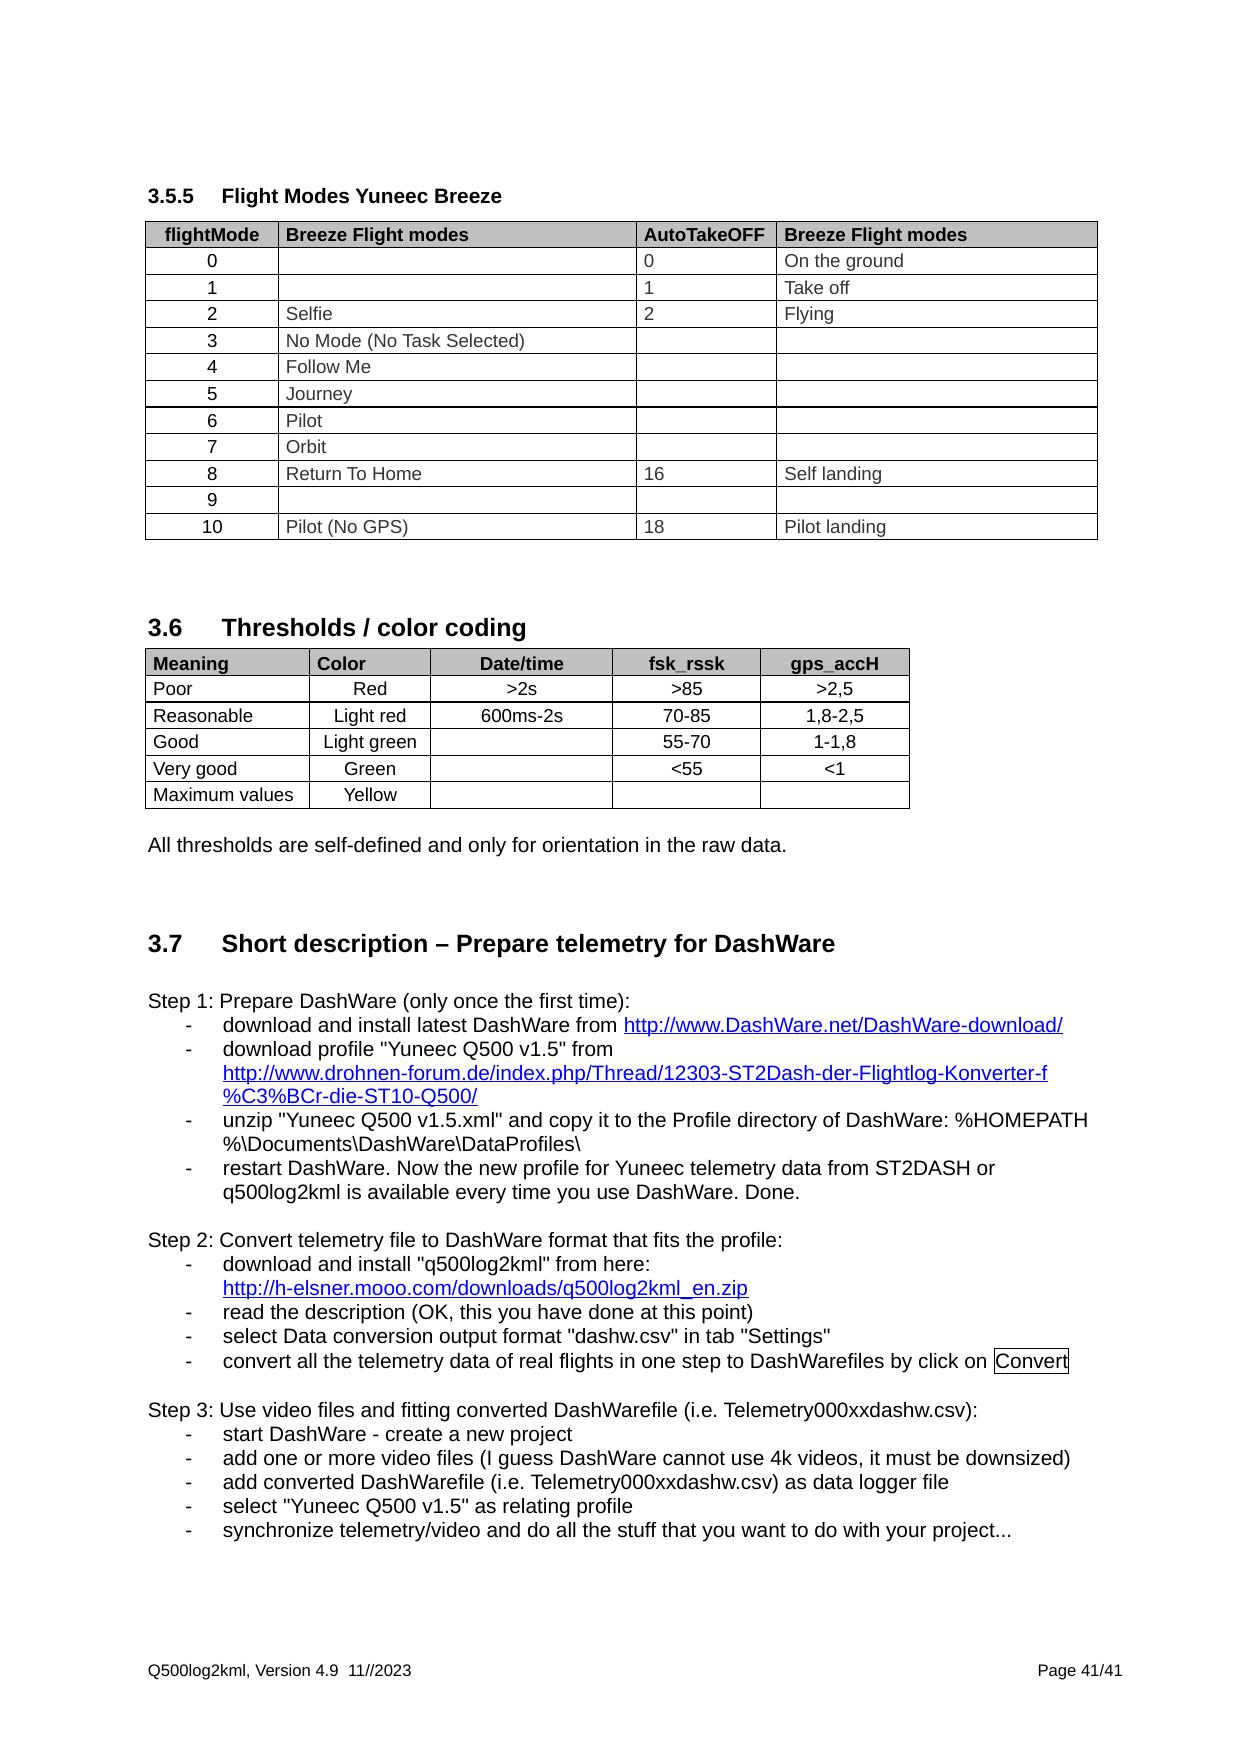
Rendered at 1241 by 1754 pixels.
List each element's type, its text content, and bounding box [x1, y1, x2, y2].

table_header gps_accH [761, 649, 909, 675]
table_cell 10 [146, 514, 278, 539]
list restart DashWare. Now the new profile for Yuneec telemetry data from ST2DASH or q500log2kml is available every time you use DashWare. Done. [185, 1156, 1093, 1204]
table_cell Self landing [777, 461, 1097, 486]
table_header AutoTakeOFF [637, 222, 776, 247]
list add one or more video files (I guess DashWare cannot use 4k videos, it must be downsized) [185, 1446, 1093, 1470]
table_cell Orbit [279, 434, 636, 459]
table_cell [279, 275, 636, 300]
table_cell Green [310, 756, 430, 781]
table_cell [431, 729, 612, 754]
table_cell Take off [777, 275, 1097, 300]
table_cell 2 [146, 301, 278, 327]
table_cell Poor [146, 676, 309, 701]
table_cell 0 [637, 248, 776, 274]
table_cell 55-70 [613, 729, 760, 754]
table_cell 1 [637, 275, 776, 300]
table_cell Follow Me [279, 354, 636, 380]
table_cell <55 [613, 756, 760, 781]
table_header flightMode [146, 222, 278, 247]
table_cell 1 [146, 275, 278, 300]
text Step 1: Prepare DashWare (only once the first time): [148, 988, 1093, 1012]
text All thresholds are self-defined and only for orientation in the raw data. [148, 833, 1093, 857]
table_cell [637, 434, 776, 459]
list download profile "Yuneec Q500 v1.5" from http://www.drohnen-forum.de/index.php/Thread/12303-ST2Dash-der-Flightlog-Konverter-f%C3%BCr-die-ST10-Q500/ [185, 1036, 1093, 1108]
table_cell [431, 782, 612, 808]
table_cell >2,5 [761, 676, 909, 701]
table_header fsk_rssk [613, 649, 760, 675]
list convert all the telemetry data of real flights in one step to DashWarefiles by click on [185, 1348, 994, 1374]
table_cell 1-1,8 [761, 729, 909, 754]
table_cell >2s [431, 676, 612, 701]
text Step 3: Use video files and fitting converted DashWarefile (i.e. Telemetry000xxdashw.csv): [148, 1398, 1093, 1422]
list synchronize telemetry/video and do all the stuff that you want to do with your project... [185, 1518, 1093, 1542]
table_header Meaning [146, 649, 309, 675]
table_cell On the ground [777, 248, 1097, 274]
table_header Breeze Flight modes [279, 222, 636, 247]
table_cell 7 [146, 434, 278, 459]
table_cell 3 [146, 328, 278, 353]
list start DashWare - create a new project [185, 1422, 1093, 1446]
table_header Color [310, 649, 430, 675]
table_cell Selfie [279, 301, 636, 327]
table_cell [777, 354, 1097, 380]
table_cell <1 [761, 756, 909, 781]
table_cell 600ms-2s [431, 703, 612, 728]
table_cell 6 [146, 408, 278, 433]
list download and install latest DashWare from http://www.DashWare.net/DashWare-download/ [185, 1012, 1093, 1036]
table_cell Pilot [279, 408, 636, 433]
list download and install "q500log2kml" from here: http://h-elsner.mooo.com/downloads/q500log2kml_en.zip [185, 1252, 1093, 1300]
list read the description (OK, this you have done at this point) [185, 1300, 1093, 1324]
subtitle Flight Modes Yuneec Breeze [148, 184, 1093, 208]
table_cell 0 [146, 248, 278, 274]
table_cell 8 [146, 461, 278, 486]
table_cell 16 [637, 461, 776, 486]
table_cell Journey [279, 381, 636, 406]
table_cell 70-85 [613, 703, 760, 728]
table_cell [613, 782, 760, 808]
table_cell Light red [310, 703, 430, 728]
table_cell [279, 487, 636, 513]
table_cell [431, 756, 612, 781]
table_cell [637, 354, 776, 380]
table_cell [637, 328, 776, 353]
list select Data conversion output format "dashw.csv" in tab "Settings" [185, 1324, 1093, 1348]
table_cell [279, 248, 636, 274]
table_cell >85 [613, 676, 760, 701]
table_cell [777, 434, 1097, 459]
table_cell 4 [146, 354, 278, 380]
table_cell [777, 381, 1097, 406]
table_cell 1,8-2,5 [761, 703, 909, 728]
table_cell 5 [146, 381, 278, 406]
table_cell Good [146, 729, 309, 754]
table_cell [777, 487, 1097, 513]
table_header Date/time [431, 649, 612, 675]
list add converted DashWarefile (i.e. Telemetry000xxdashw.csv) as data logger file [185, 1470, 1093, 1494]
table_cell Maximum values [146, 782, 309, 808]
table_cell Light green [310, 729, 430, 754]
table_cell Reasonable [146, 703, 309, 728]
table_cell 2 [637, 301, 776, 327]
table_cell 18 [637, 514, 776, 539]
subtitle Short description – Prepare telemetry for DashWare [148, 929, 1093, 958]
list select "Yuneec Q500 v1.5" as relating profile [185, 1494, 1093, 1518]
table_cell Flying [777, 301, 1097, 327]
text Step 2: Convert telemetry file to DashWare format that fits the profile: [148, 1228, 1093, 1252]
table_cell [637, 487, 776, 513]
table_cell [777, 328, 1097, 353]
table_cell Return To Home [279, 461, 636, 486]
table_cell Yellow [310, 782, 430, 808]
table_cell Red [310, 676, 430, 701]
list unzip "Yuneec Q500 v1.5.xml" and copy it to the Profile directory of DashWare: %HOMEPATH%\Documents\DashWare\DataProfiles\ [185, 1108, 1093, 1156]
table_header Breeze Flight modes [777, 222, 1097, 247]
list Convert [995, 1349, 1068, 1373]
table_cell [761, 782, 909, 808]
table_cell Very good [146, 756, 309, 781]
table_cell [637, 381, 776, 406]
table_cell Pilot landing [777, 514, 1097, 539]
subtitle Thresholds / color coding [148, 613, 1093, 642]
table_cell [637, 408, 776, 433]
table_cell Pilot (No GPS) [279, 514, 636, 539]
table_cell 9 [146, 487, 278, 513]
table_cell [777, 408, 1097, 433]
table_cell No Mode (No Task Selected) [279, 328, 636, 353]
